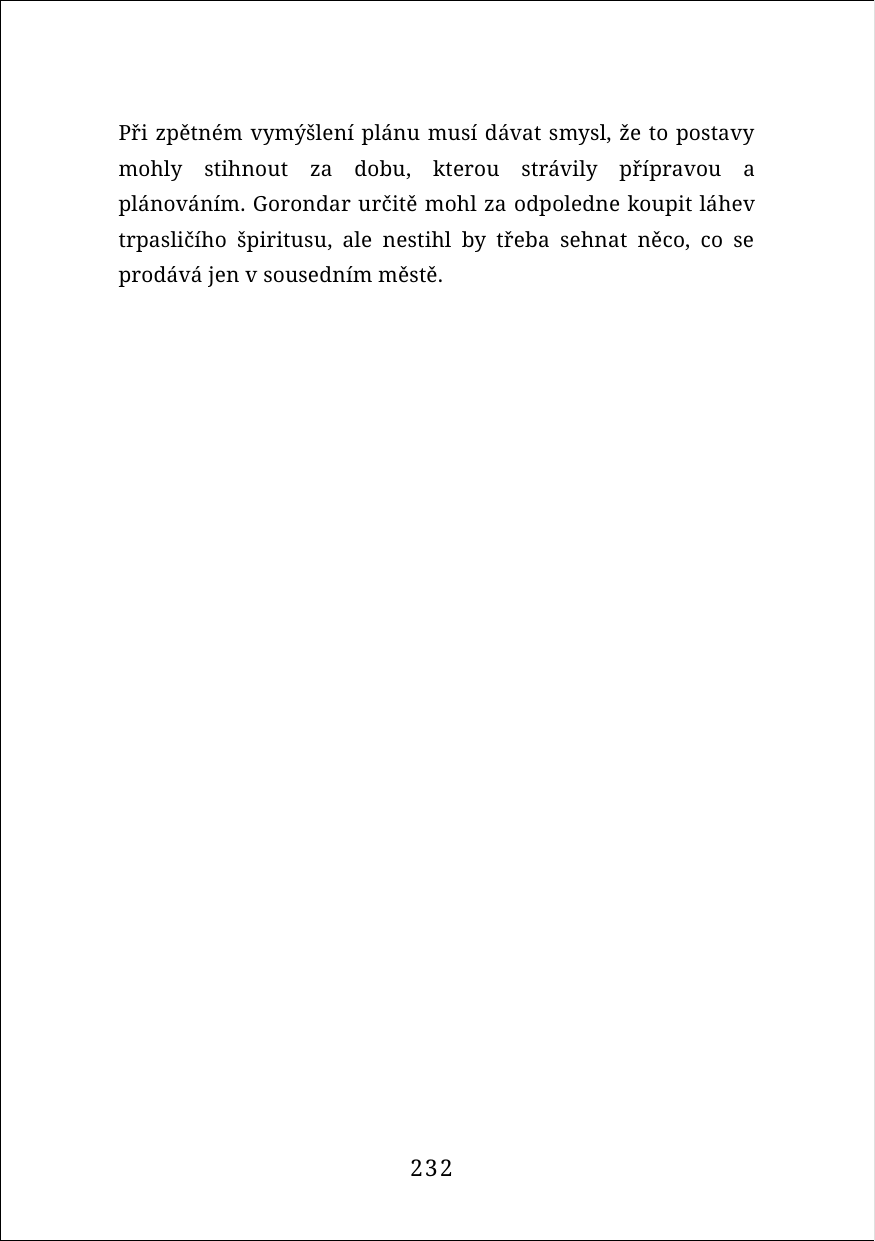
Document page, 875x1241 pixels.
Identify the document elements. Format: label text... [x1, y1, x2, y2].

text Při zpětném vymýšlení plánu musí dávat smysl, že to postavy mohly stihnout za dobu, kterou strávily přípravou a plánováním. Gorondar určitě mohl za odpoledne koupit láhev trpasličího špiritusu, ale nestihl by třeba sehnat něco, co se prodává jen v sousedním městě. [118, 118, 756, 289]
